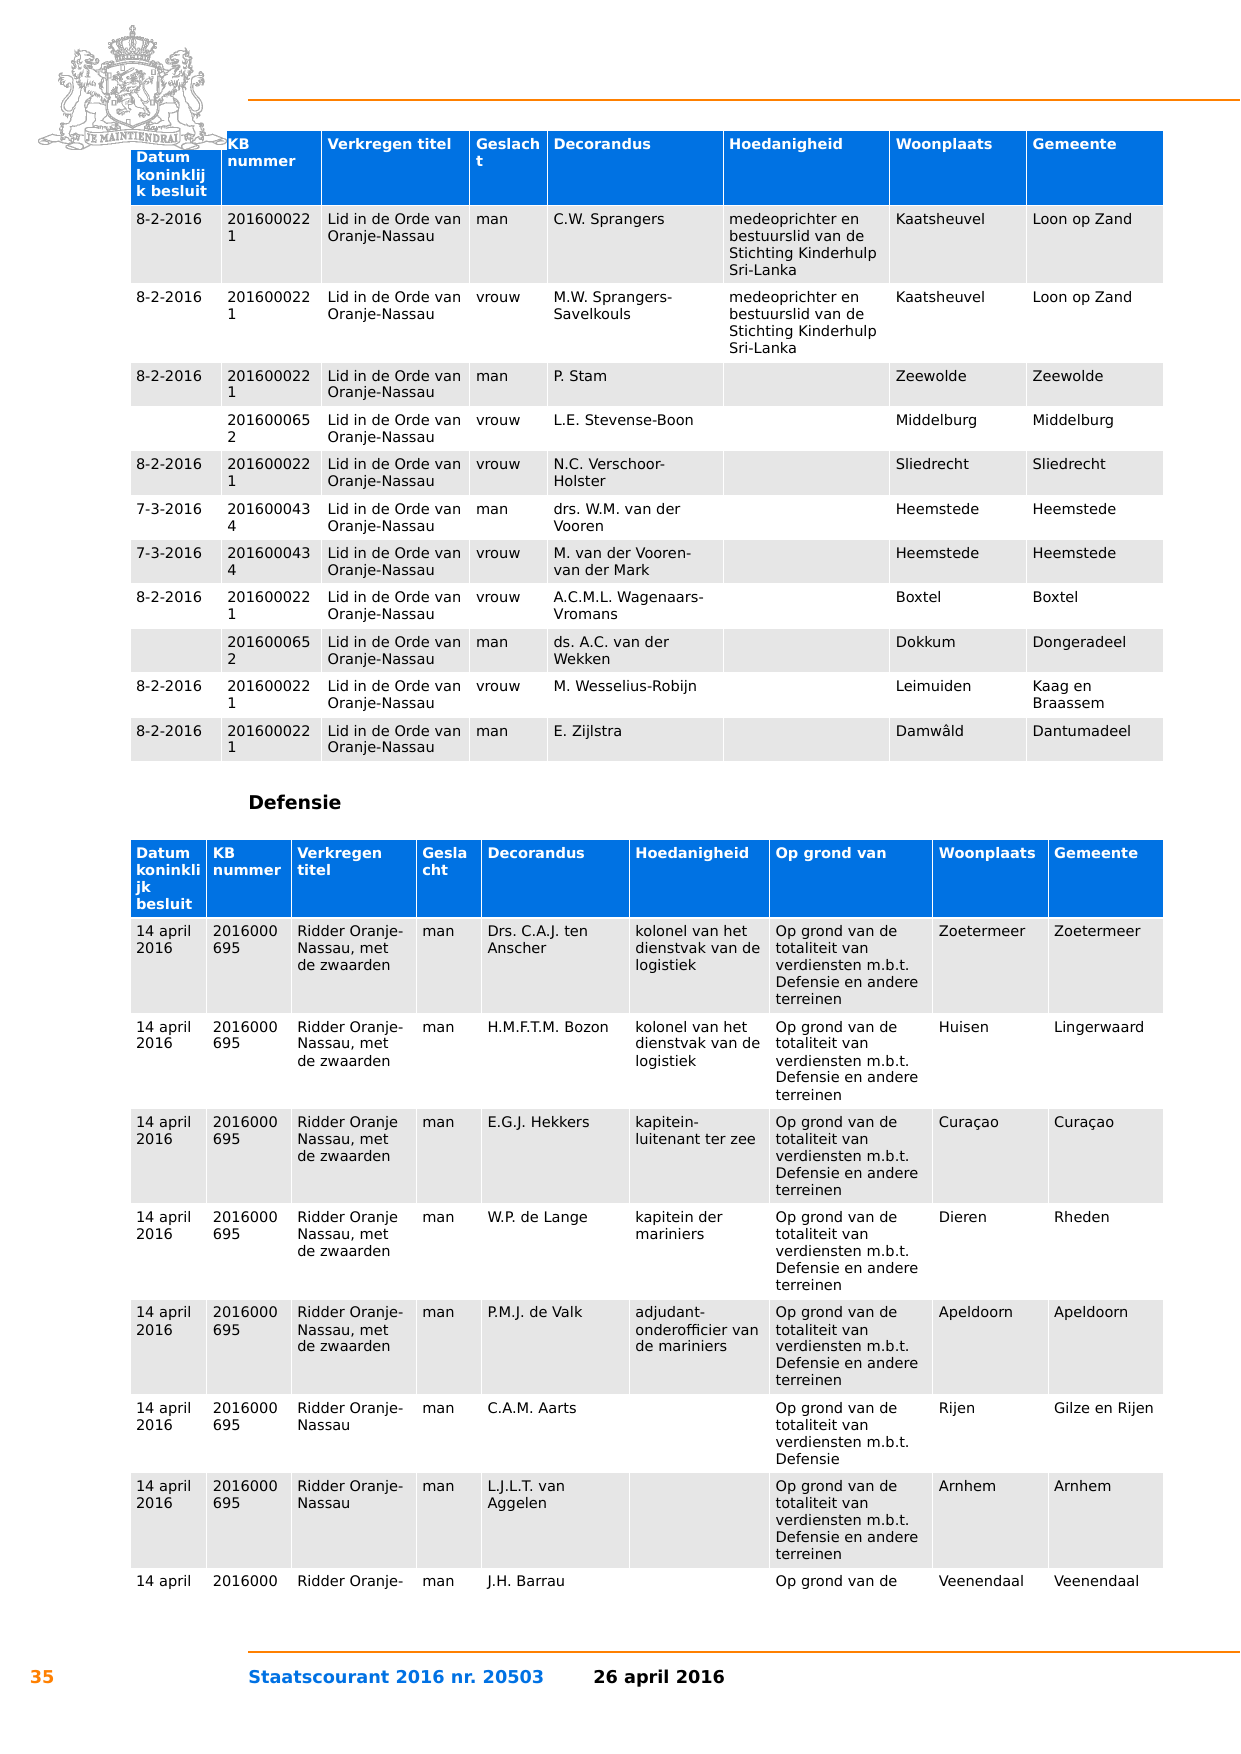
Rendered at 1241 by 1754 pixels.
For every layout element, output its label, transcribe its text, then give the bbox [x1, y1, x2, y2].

table_cell Rheden [1049, 1204, 1163, 1299]
table_cell J.H. Barrau [482, 1569, 629, 1595]
table_cell 2016000221 [222, 673, 321, 717]
table_cell Arnhem [933, 1473, 1048, 1568]
table_cell H.M.F.T.M. Bozon [482, 1014, 629, 1108]
table_cell Zeewolde [1027, 363, 1163, 406]
table_header Hoedanigheid [630, 840, 769, 917]
table_cell N.C. Verschoor-Holster [548, 451, 723, 495]
table_cell 2016000695 [207, 919, 291, 1013]
table_cell Op grond van de totaliteit van verdiensten m.b.t. Defensie en andere terreinen [770, 1204, 932, 1299]
table_cell Kaag en Braassem [1027, 673, 1163, 717]
table_cell man [417, 1569, 481, 1595]
table_cell Op grond van de totaliteit van verdiensten m.b.t. Defensie en andere terreinen [770, 1300, 932, 1394]
table_cell Zoetermeer [1049, 919, 1163, 1013]
table_cell E. Zijlstra [548, 718, 723, 761]
table_cell 2016000221 [222, 363, 321, 406]
table_header Verkregen titel [292, 840, 416, 917]
picture [38, 25, 227, 150]
table_header Hoedanigheid [724, 131, 889, 205]
table_cell Boxtel [890, 585, 1026, 628]
table_cell Op grond van de totaliteit van verdiensten m.b.t. Defensie en andere terreinen [770, 1109, 932, 1203]
table_cell 2016000695 [207, 1395, 291, 1472]
table_cell Ridder Oranje Nassau, met de zwaarden [292, 1109, 416, 1203]
table_cell Lid in de Orde van Oranje-Nassau [322, 718, 469, 761]
table_cell Lid in de Orde van Oranje-Nassau [322, 585, 469, 628]
table_cell [724, 718, 889, 761]
table_cell man [417, 1395, 481, 1472]
table_cell man [417, 1300, 481, 1394]
table_cell Loon op Zand [1027, 284, 1163, 362]
table_cell vrouw [470, 673, 547, 717]
table_header Geslacht [470, 131, 547, 205]
table_cell Middelburg [1027, 407, 1163, 450]
table_cell 14 april 2016 [131, 1109, 206, 1203]
table_cell Op grond van de [770, 1569, 932, 1595]
table_cell 2016000434 [222, 540, 321, 583]
table_cell 2016000221 [222, 451, 321, 495]
table_cell 8-2-2016 [131, 363, 221, 406]
table_cell 2016000652 [222, 407, 321, 450]
table_cell 2016000695 [207, 1473, 291, 1568]
table_cell 8-2-2016 [131, 451, 221, 495]
table_cell 14 april 2016 [131, 1395, 206, 1472]
table_cell 14 april 2016 [131, 1204, 206, 1299]
table_cell Ridder Oranje- [292, 1569, 416, 1595]
table_cell Middelburg [890, 407, 1026, 450]
table_cell Sliedrecht [1027, 451, 1163, 495]
table_cell Apeldoorn [1049, 1300, 1163, 1394]
table_cell adjudant-onderofficier van de mariniers [630, 1300, 769, 1394]
table_cell Dongeradeel [1027, 629, 1163, 672]
table_cell 2016000695 [207, 1109, 291, 1203]
table_cell 7-3-2016 [131, 496, 221, 539]
table_cell 14 april [131, 1569, 206, 1595]
table_cell Ridder Oranje-Nassau [292, 1395, 416, 1472]
table_cell 2016000 [207, 1569, 291, 1595]
table_cell 8-2-2016 [131, 718, 221, 761]
table_cell 2016000695 [207, 1014, 291, 1108]
table_header Op grond van [770, 840, 932, 917]
table_cell Lid in de Orde van Oranje-Nassau [322, 407, 469, 450]
table_cell Kaatsheuvel [890, 206, 1026, 283]
table_cell C.A.M. Aarts [482, 1395, 629, 1472]
table_cell [131, 407, 221, 450]
table_cell [724, 585, 889, 628]
table_cell Dieren [933, 1204, 1048, 1299]
table_cell Ridder Oranje-Nassau, met de zwaarden [292, 919, 416, 1013]
table_cell Lid in de Orde van Oranje-Nassau [322, 363, 469, 406]
table_cell Kaatsheuvel [890, 284, 1026, 362]
table_cell 8-2-2016 [131, 585, 221, 628]
table_cell Zeewolde [890, 363, 1026, 406]
table_cell Op grond van de totaliteit van verdiensten m.b.t. Defensie [770, 1395, 932, 1472]
table_cell 14 april 2016 [131, 1473, 206, 1568]
table_cell kapitein der mariniers [630, 1204, 769, 1299]
table_header Verkregen titel [322, 131, 469, 205]
table_cell M.W. Sprangers-Savelkouls [548, 284, 723, 362]
table_cell [724, 451, 889, 495]
table_cell Ridder Oranje-Nassau, met de zwaarden [292, 1014, 416, 1108]
table_cell Lid in de Orde van Oranje-Nassau [322, 284, 469, 362]
table_cell Ridder Oranje-Nassau [292, 1473, 416, 1568]
table_cell man [417, 1473, 481, 1568]
table_cell Lid in de Orde van Oranje-Nassau [322, 451, 469, 495]
table_header Woonplaats [890, 131, 1026, 205]
table_cell C.W. Sprangers [548, 206, 723, 283]
table_header KB nummer [222, 131, 321, 205]
subtitle Defensie [248, 792, 1163, 814]
table_cell kapitein-luitenant ter zee [630, 1109, 769, 1203]
table_cell W.P. de Lange [482, 1204, 629, 1299]
table_cell 2016000695 [207, 1300, 291, 1394]
table_cell Op grond van de totaliteit van verdiensten m.b.t. Defensie en andere terreinen [770, 1473, 932, 1568]
table_cell vrouw [470, 540, 547, 583]
table_cell 14 april 2016 [131, 1014, 206, 1108]
table_cell [724, 629, 889, 672]
table_cell Leimuiden [890, 673, 1026, 717]
table_cell [630, 1569, 769, 1595]
table_header Gemeente [1027, 131, 1163, 205]
table_cell Apeldoorn [933, 1300, 1048, 1394]
table_cell Huisen [933, 1014, 1048, 1108]
table_cell vrouw [470, 407, 547, 450]
table_header KB nummer [207, 840, 291, 917]
table_cell [724, 540, 889, 583]
table_cell Drs. C.A.J. ten Anscher [482, 919, 629, 1013]
table_cell man [470, 363, 547, 406]
table_cell Lid in de Orde van Oranje-Nassau [322, 540, 469, 583]
table_header Gemeente [1049, 840, 1163, 917]
table_cell man [470, 718, 547, 761]
table_cell A.C.M.L. Wagenaars-Vromans [548, 585, 723, 628]
table_cell Lid in de Orde van Oranje-Nassau [322, 673, 469, 717]
table_cell man [417, 1109, 481, 1203]
table_cell kolonel van het dienstvak van de logistiek [630, 1014, 769, 1108]
table_cell medeoprichter en bestuurslid van de Stichting Kinderhulp Sri-Lanka [724, 206, 889, 283]
table_cell 8-2-2016 [131, 284, 221, 362]
table_cell Heemstede [1027, 496, 1163, 539]
table_cell Boxtel [1027, 585, 1163, 628]
table_cell [724, 673, 889, 717]
table_cell Ridder Oranje-Nassau, met de zwaarden [292, 1300, 416, 1394]
table_cell Dantumadeel [1027, 718, 1163, 761]
table_cell 14 april 2016 [131, 1300, 206, 1394]
table_cell vrouw [470, 451, 547, 495]
table_cell Zoetermeer [933, 919, 1048, 1013]
table_cell drs. W.M. van der Vooren [548, 496, 723, 539]
table_cell 2016000221 [222, 585, 321, 628]
table_cell [724, 496, 889, 539]
table_header Datum koninklijk besluit [131, 840, 206, 917]
table_cell Ridder Oranje Nassau, met de zwaarden [292, 1204, 416, 1299]
table_header Decorandus [482, 840, 629, 917]
table_cell man [470, 496, 547, 539]
table_cell Lid in de Orde van Oranje-Nassau [322, 496, 469, 539]
table_cell [724, 363, 889, 406]
table_cell E.G.J. Hekkers [482, 1109, 629, 1203]
table_cell [724, 407, 889, 450]
table_cell Heemstede [1027, 540, 1163, 583]
table_cell vrouw [470, 284, 547, 362]
table_cell L.J.L.T. van Aggelen [482, 1473, 629, 1568]
table_cell 2016000221 [222, 284, 321, 362]
table_cell Rijen [933, 1395, 1048, 1472]
table_header Datum koninklijk besluit [131, 150, 221, 205]
table_cell Sliedrecht [890, 451, 1026, 495]
table_cell Lid in de Orde van Oranje-Nassau [322, 206, 469, 283]
table_header Geslacht [417, 840, 481, 917]
table_cell M. van der Vooren-van der Mark [548, 540, 723, 583]
table_cell Op grond van de totaliteit van verdiensten m.b.t. Defensie en andere terreinen [770, 919, 932, 1013]
table_cell man [417, 1014, 481, 1108]
table_cell Damwâld [890, 718, 1026, 761]
table_cell 2016000695 [207, 1204, 291, 1299]
table_cell Gilze en Rijen [1049, 1395, 1163, 1472]
table_cell Dokkum [890, 629, 1026, 672]
table_cell [131, 629, 221, 672]
table_cell Curaçao [1049, 1109, 1163, 1203]
table_cell man [417, 1204, 481, 1299]
table_cell 2016000652 [222, 629, 321, 672]
table_cell Heemstede [890, 496, 1026, 539]
table_cell 8-2-2016 [131, 206, 221, 283]
table_header Woonplaats [933, 840, 1048, 917]
table_cell Lid in de Orde van Oranje-Nassau [322, 629, 469, 672]
table_cell vrouw [470, 585, 547, 628]
table_cell man [470, 206, 547, 283]
table_cell medeoprichter en bestuurslid van de Stichting Kinderhulp Sri-Lanka [724, 284, 889, 362]
table_cell 2016000434 [222, 496, 321, 539]
table_cell Op grond van de totaliteit van verdiensten m.b.t. Defensie en andere terreinen [770, 1014, 932, 1108]
table_cell kolonel van het dienstvak van de logistiek [630, 919, 769, 1013]
table_cell 7-3-2016 [131, 540, 221, 583]
table_cell Curaçao [933, 1109, 1048, 1203]
table_cell [630, 1395, 769, 1472]
table_cell Veenendaal [933, 1569, 1048, 1595]
table_header Decorandus [548, 131, 723, 205]
table_cell L.E. Stevense-Boon [548, 407, 723, 450]
table_cell P.M.J. de Valk [482, 1300, 629, 1394]
table_cell Loon op Zand [1027, 206, 1163, 283]
table_cell Veenendaal [1049, 1569, 1163, 1595]
table_cell 14 april 2016 [131, 919, 206, 1013]
table_cell 2016000221 [222, 206, 321, 283]
table_cell 2016000221 [222, 718, 321, 761]
table_cell Arnhem [1049, 1473, 1163, 1568]
table_cell man [417, 919, 481, 1013]
table_cell ds. A.C. van der Wekken [548, 629, 723, 672]
table_cell man [470, 629, 547, 672]
table_cell P. Stam [548, 363, 723, 406]
table_cell 8-2-2016 [131, 673, 221, 717]
table_cell [630, 1473, 769, 1568]
table_cell Heemstede [890, 540, 1026, 583]
table_cell Lingerwaard [1049, 1014, 1163, 1108]
table_cell M. Wesselius-Robijn [548, 673, 723, 717]
